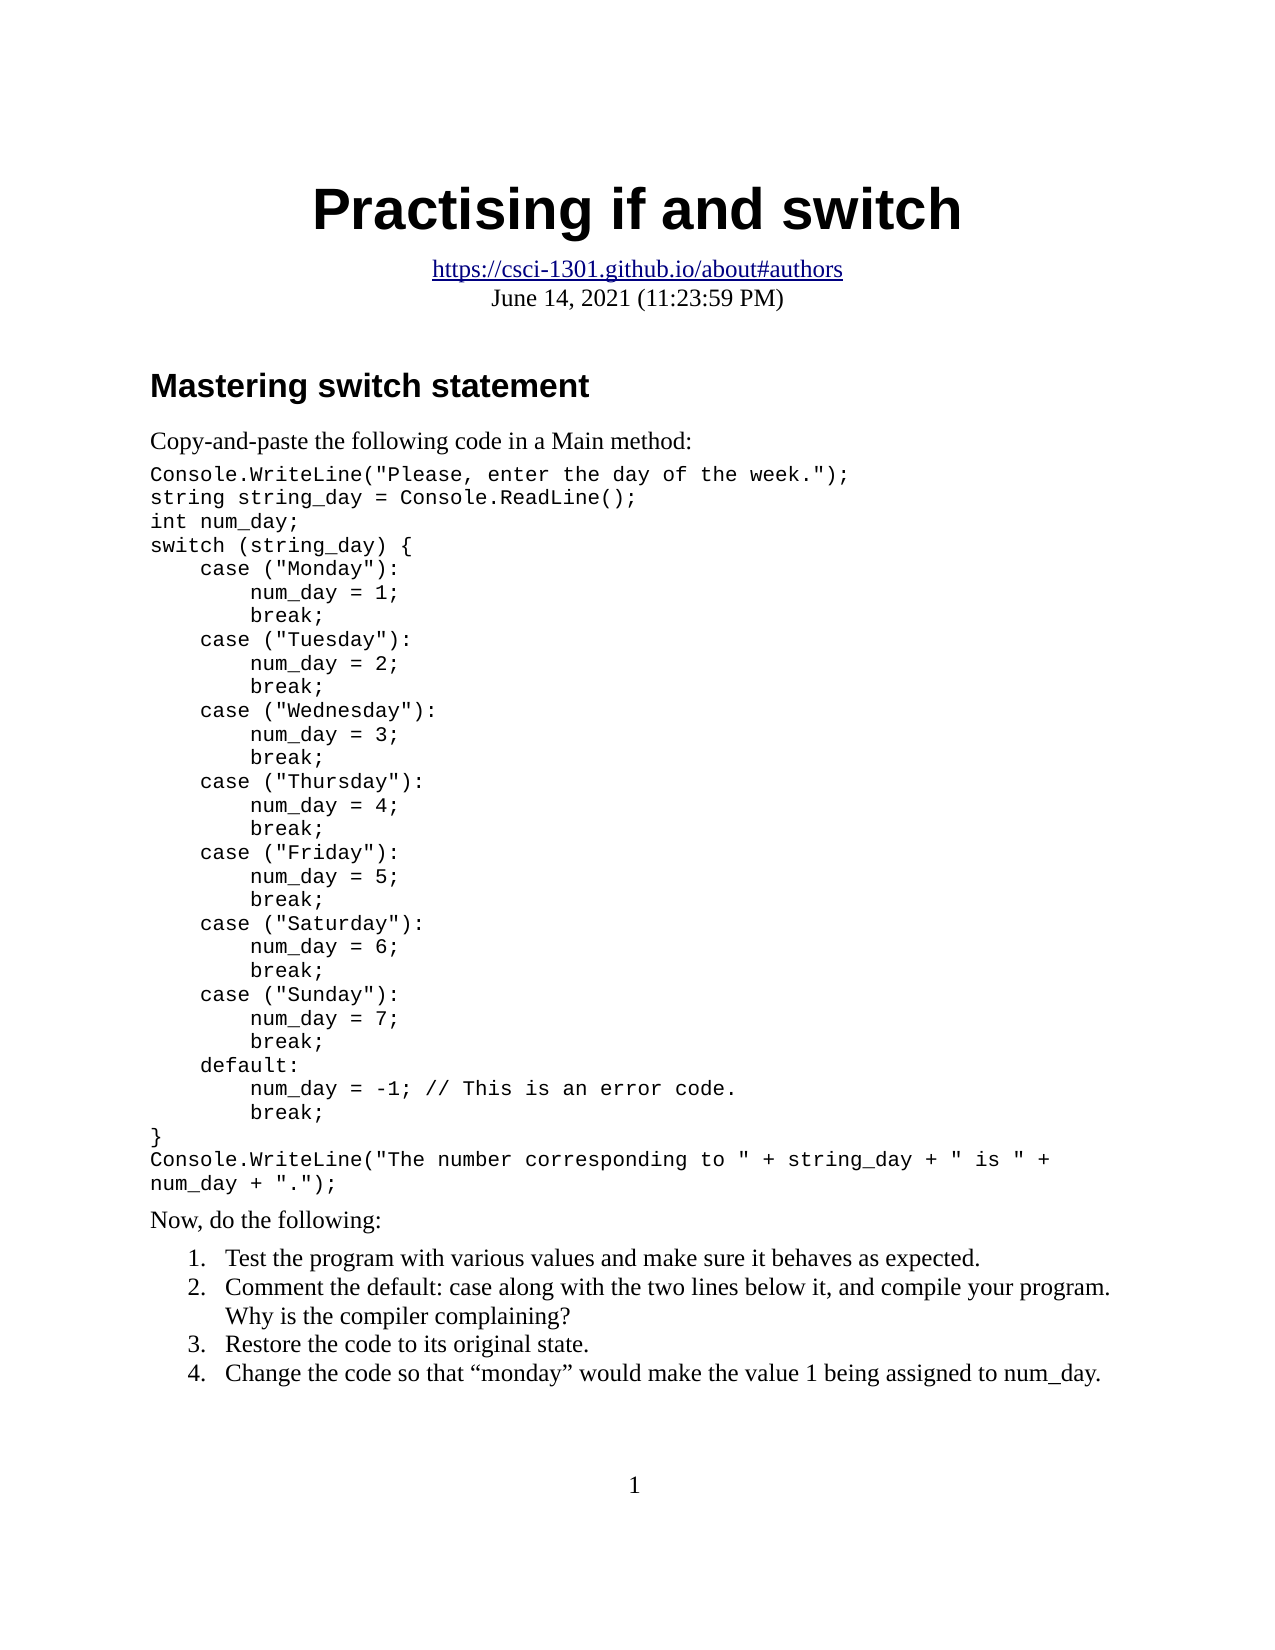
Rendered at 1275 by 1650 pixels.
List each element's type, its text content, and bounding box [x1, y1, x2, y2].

text case ("Friday"): [150, 842, 1125, 866]
text int num_day; [150, 511, 1125, 534]
text case ("Sunday"): [150, 984, 1125, 1007]
title Practising if and switch [150, 175, 1125, 242]
text case ("Saturday"): [150, 913, 1125, 937]
list Change the code so that “monday” would make the value 1 being assigned to num_day. [187, 1358, 1125, 1387]
text switch (string_day) { [150, 534, 1125, 558]
text break; [150, 676, 1125, 700]
list Test the program with various values and make sure it behaves as expected. [187, 1243, 1125, 1272]
text case ("Monday"): [150, 558, 1125, 582]
text break; [150, 889, 1125, 913]
text break; [150, 960, 1125, 984]
text break; [150, 747, 1125, 771]
text break; [150, 818, 1125, 842]
text Copy-and-paste the following code in a Main method: [150, 426, 1125, 455]
text June 14, 2021 (11:23:59 PM) [150, 283, 1125, 312]
text case ("Tuesday"): [150, 629, 1125, 653]
text num_day = -1; // This is an error code. [150, 1078, 1125, 1102]
text https://csci-1301.github.io/about#authors [150, 254, 1125, 283]
text break; [150, 1031, 1125, 1055]
subtitle Mastering switch statement [150, 366, 1125, 404]
text num_day = 6; [150, 937, 1125, 960]
text Now, do the following: [150, 1206, 1125, 1234]
text default: [150, 1055, 1125, 1078]
list Restore the code to its original state. [187, 1329, 1125, 1358]
text case ("Wednesday"): [150, 700, 1125, 724]
text string string_day = Console.ReadLine(); [150, 487, 1125, 511]
text num_day = 7; [150, 1007, 1125, 1031]
text Console.WriteLine("Please, enter the day of the week."); [150, 464, 1125, 487]
text num_day = 3; [150, 724, 1125, 747]
text num_day = 2; [150, 653, 1125, 676]
text break; [150, 1102, 1125, 1126]
text } [150, 1126, 1125, 1149]
text break; [150, 606, 1125, 629]
text num_day = 1; [150, 582, 1125, 606]
text case ("Thursday"): [150, 771, 1125, 795]
list Comment the default: case along with the two lines below it, and compile your program. Why is the compiler complaining? [187, 1272, 1125, 1329]
text num_day = 4; [150, 795, 1125, 818]
text num_day = 5; [150, 866, 1125, 889]
text Console.WriteLine("The number corresponding to " + string_day + " is " + num_day + "."); [150, 1149, 1125, 1197]
